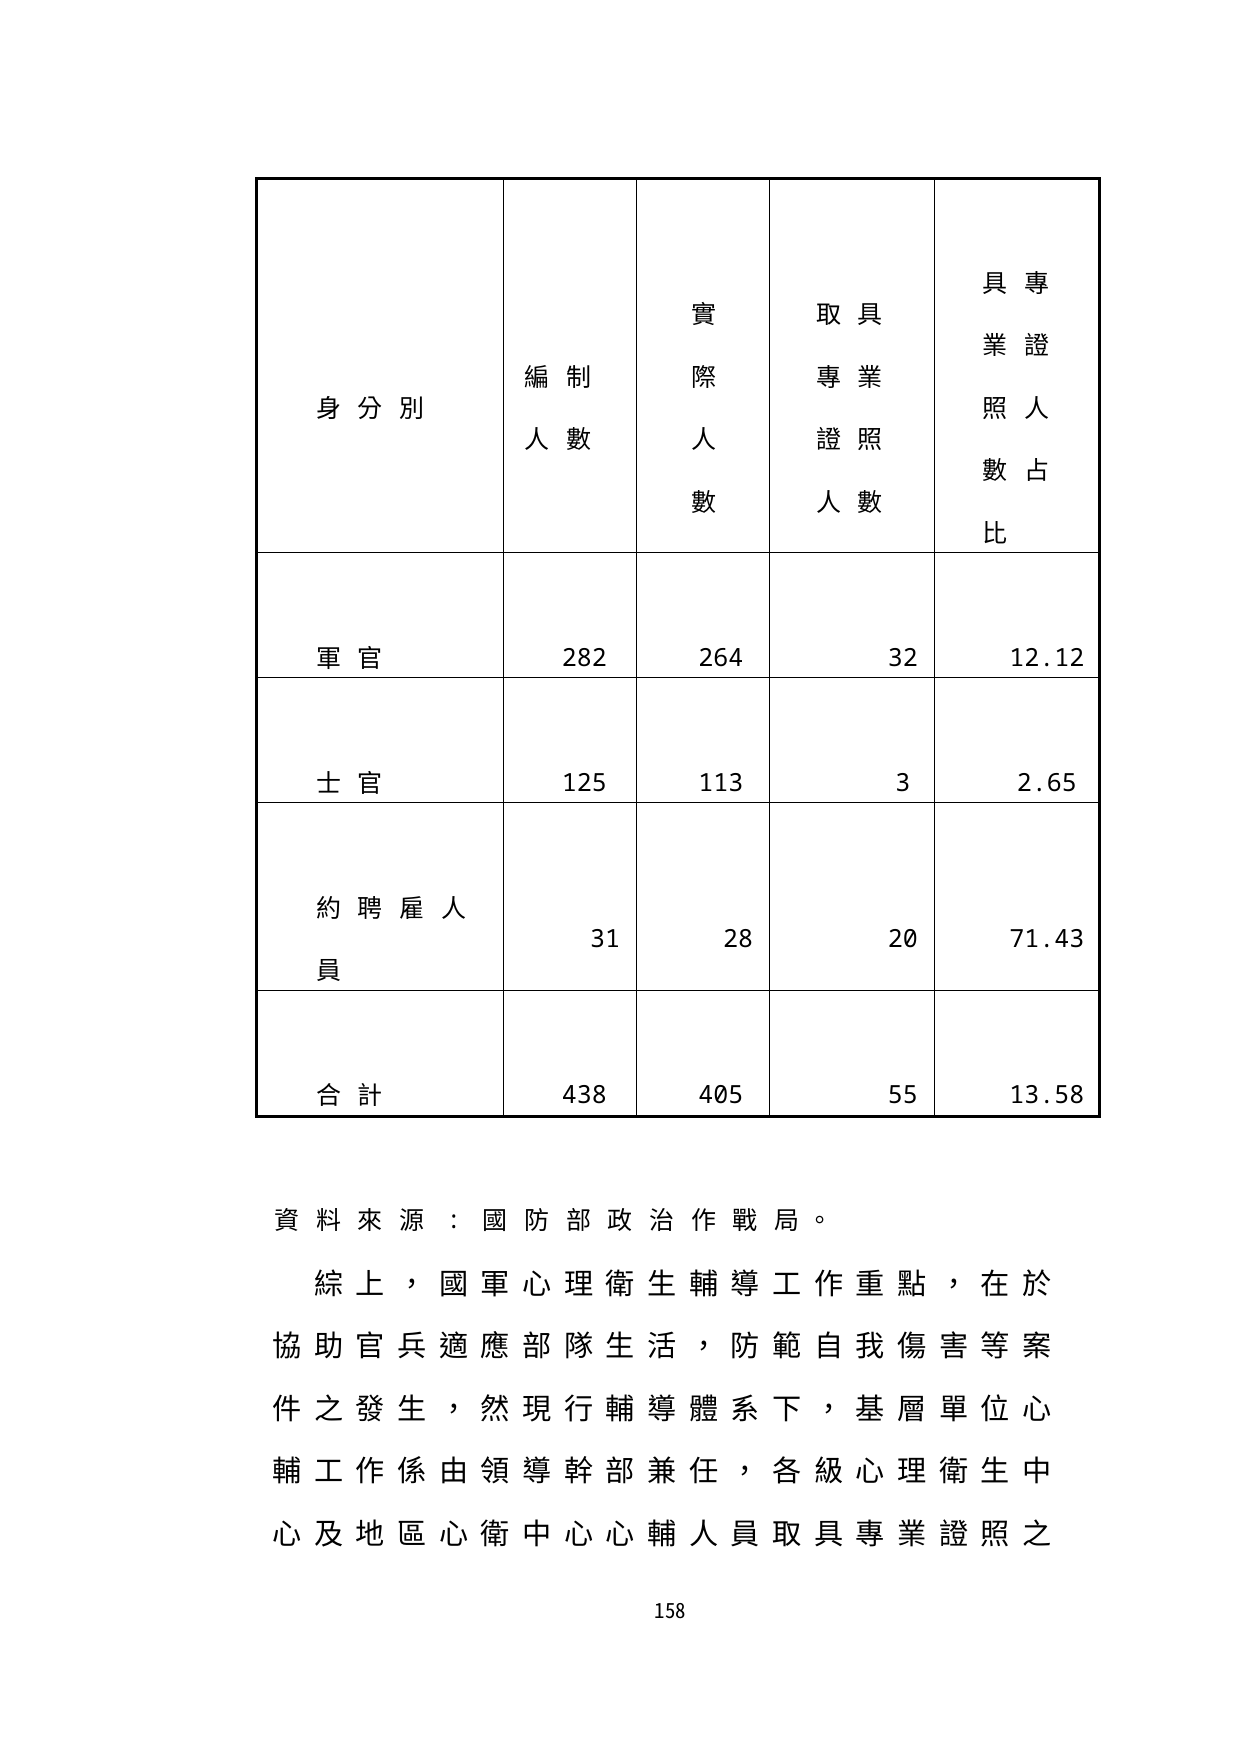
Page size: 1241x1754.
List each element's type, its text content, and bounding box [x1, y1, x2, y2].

table_cell 20 [770, 803, 934, 990]
table_cell 32 [770, 553, 934, 677]
table_cell 2.65 [935, 678, 1098, 802]
table_cell 士官 [258, 678, 503, 802]
table_cell 13.58 [935, 991, 1098, 1115]
text 資料來源:國防部政治作戰局。 [203, 1177, 1053, 1240]
table_cell 軍官 [258, 553, 503, 677]
table_header 編制人數 [504, 180, 636, 552]
table_cell 113 [637, 678, 769, 802]
table_cell 31 [504, 803, 636, 990]
table_cell 405 [637, 991, 769, 1115]
table_header 具專業證照人數占比 [935, 180, 1098, 552]
table_cell 約聘雇人員 [258, 803, 503, 990]
table_cell 71.43 [935, 803, 1098, 990]
table_cell 12.12 [935, 553, 1098, 677]
table_cell 264 [637, 553, 769, 677]
table_header 取具專業證照人數 [770, 180, 934, 552]
table_cell 28 [637, 803, 769, 990]
table_cell 282 [504, 553, 636, 677]
text 綜上，國軍心理衛生輔導工作重點，在於協助官兵適應部隊生活，防範自我傷害等案件之發生，然現行輔導體系下，基層單位心輔工作係由領導幹部兼任，各級心理衛生中心及地區心衛中心心輔人員取具專業證照之 [242, 1240, 1058, 1552]
table_cell 125 [504, 678, 636, 802]
table_header 實際人數 [637, 180, 769, 552]
table_cell 438 [504, 991, 636, 1115]
table_cell 合計 [258, 991, 503, 1115]
table_cell 55 [770, 991, 934, 1115]
table_cell 3 [770, 678, 934, 802]
table_header 身分別 [258, 180, 503, 552]
